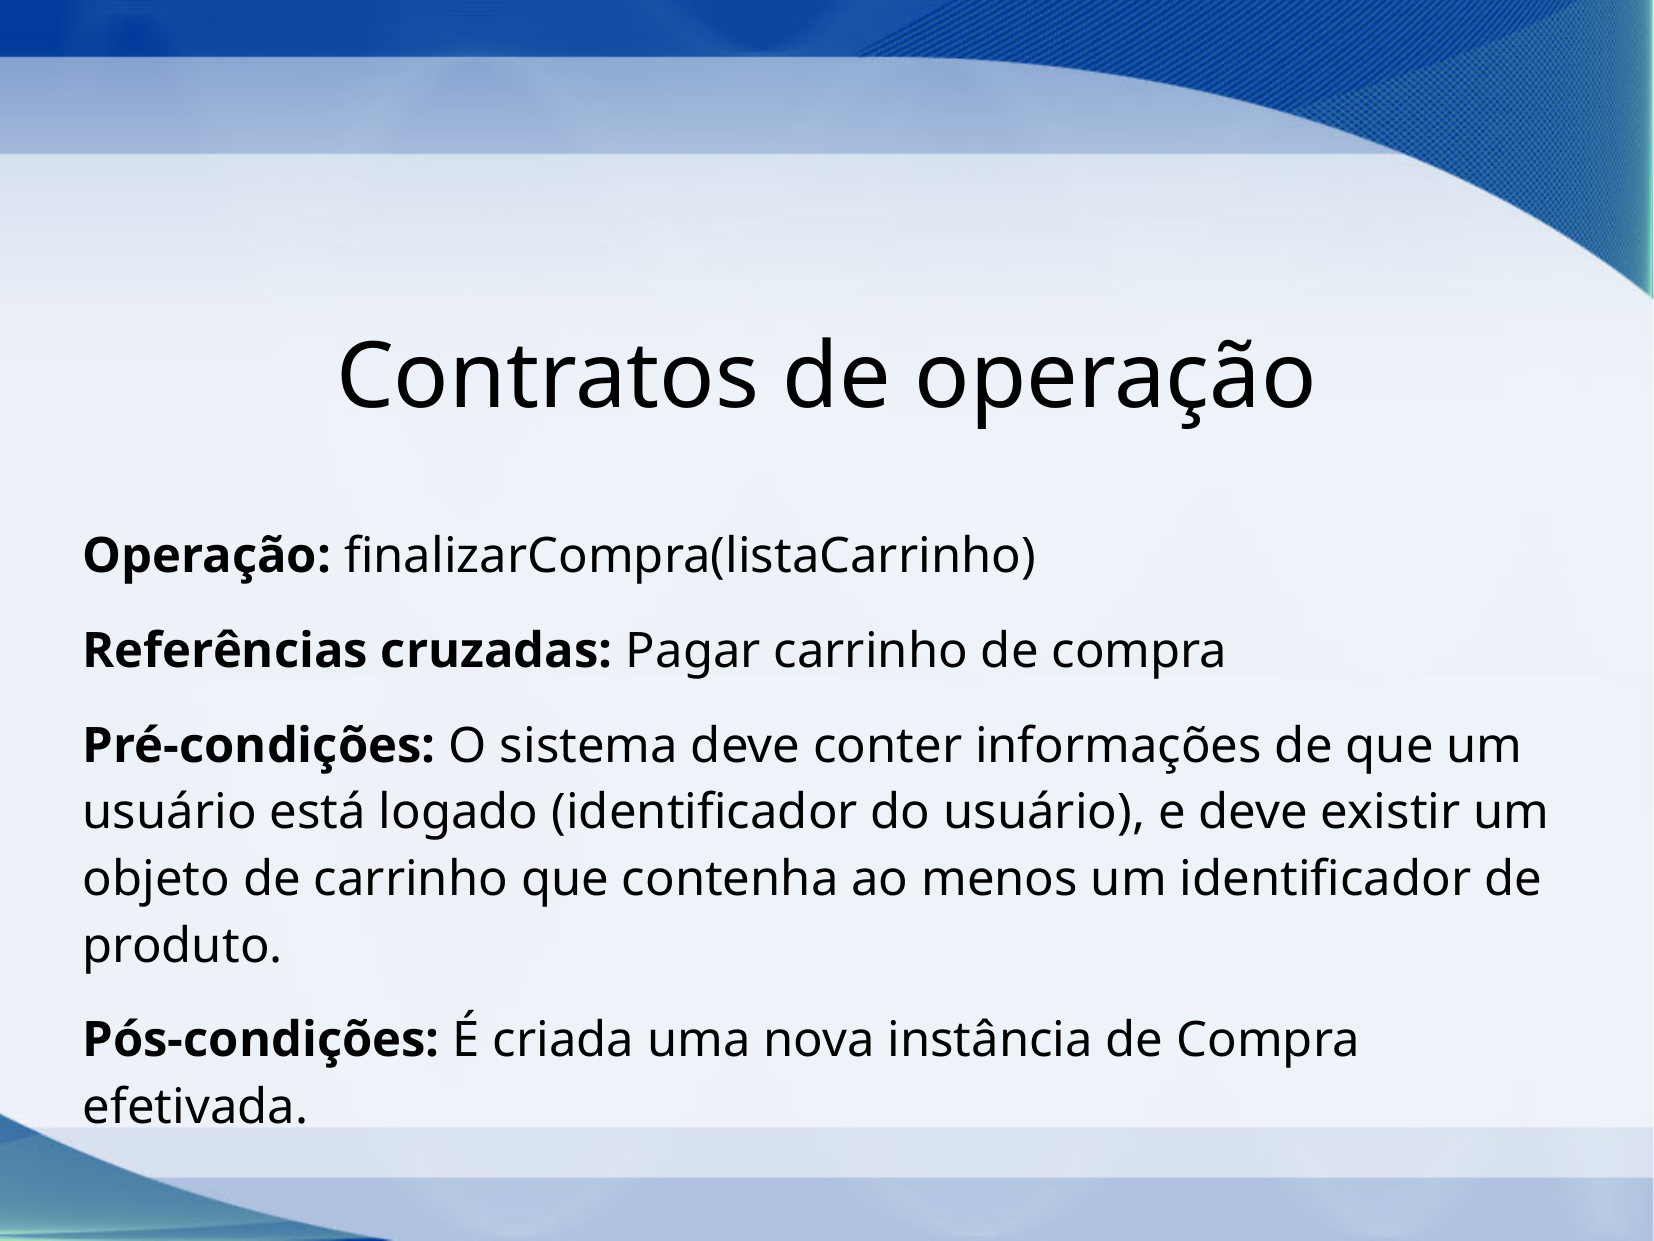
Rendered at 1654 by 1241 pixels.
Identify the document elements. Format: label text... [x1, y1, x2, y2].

picture [0, 0, 1654, 1241]
list Operação: finalizarCompra(listaCarrinho) Referências cruzadas: Pagar carrinho de compra Pré-condições: O sistema deve conter informações de que um usuário está logado (identificador do usuário), e deve existir um objeto de carrinho que contenha ao menos um identificador de produto. Pós-condições: É criada uma nova instância de Compra efetivada. [82, 520, 1571, 1140]
title Contratos de operação [82, 215, 1571, 520]
